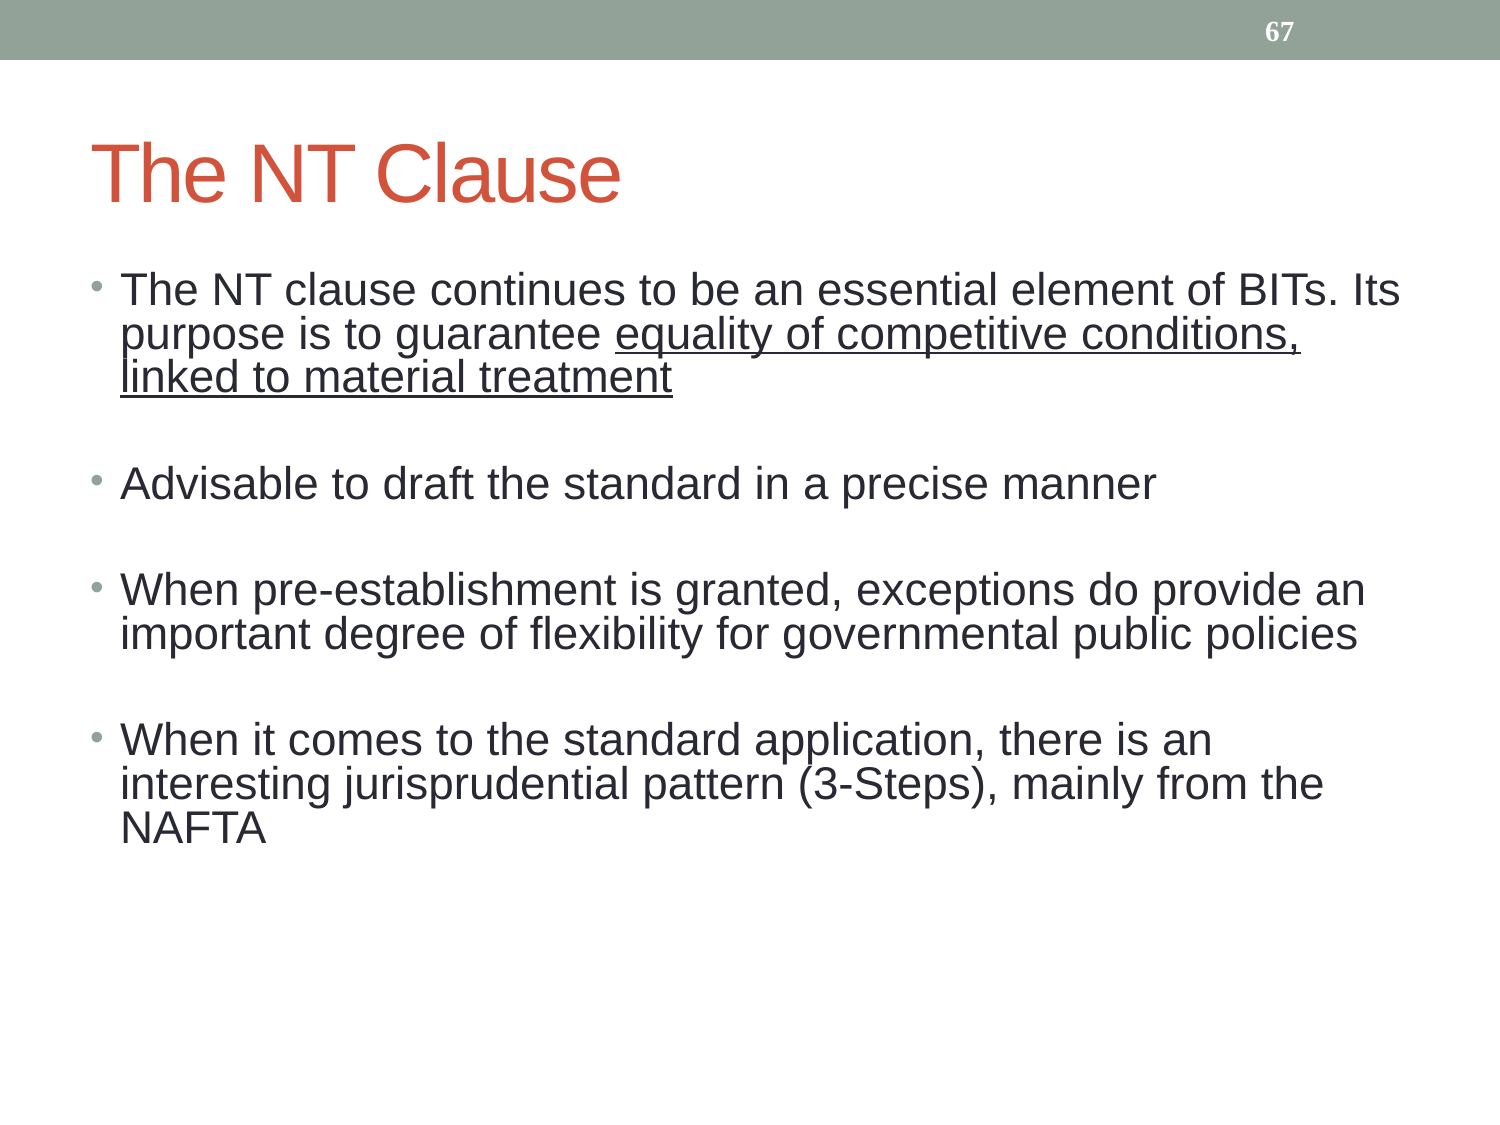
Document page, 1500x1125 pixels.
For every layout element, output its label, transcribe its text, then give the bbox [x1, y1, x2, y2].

list The NT clause continues to be an essential element of BITs. Its purpose is to guarantee equality of competitive conditions, linked to material treatment Advisable to draft the standard in a precise manner When pre-establishment is granted, exceptions do provide an important degree of flexibility for governmental public policies When it comes to the standard application, there is an interesting jurisprudential pattern (3-Steps), mainly from the NAFTA [75, 262, 1425, 1063]
title The NT Clause [75, 87, 1425, 250]
slide_number [1250, 3, 1425, 57]
